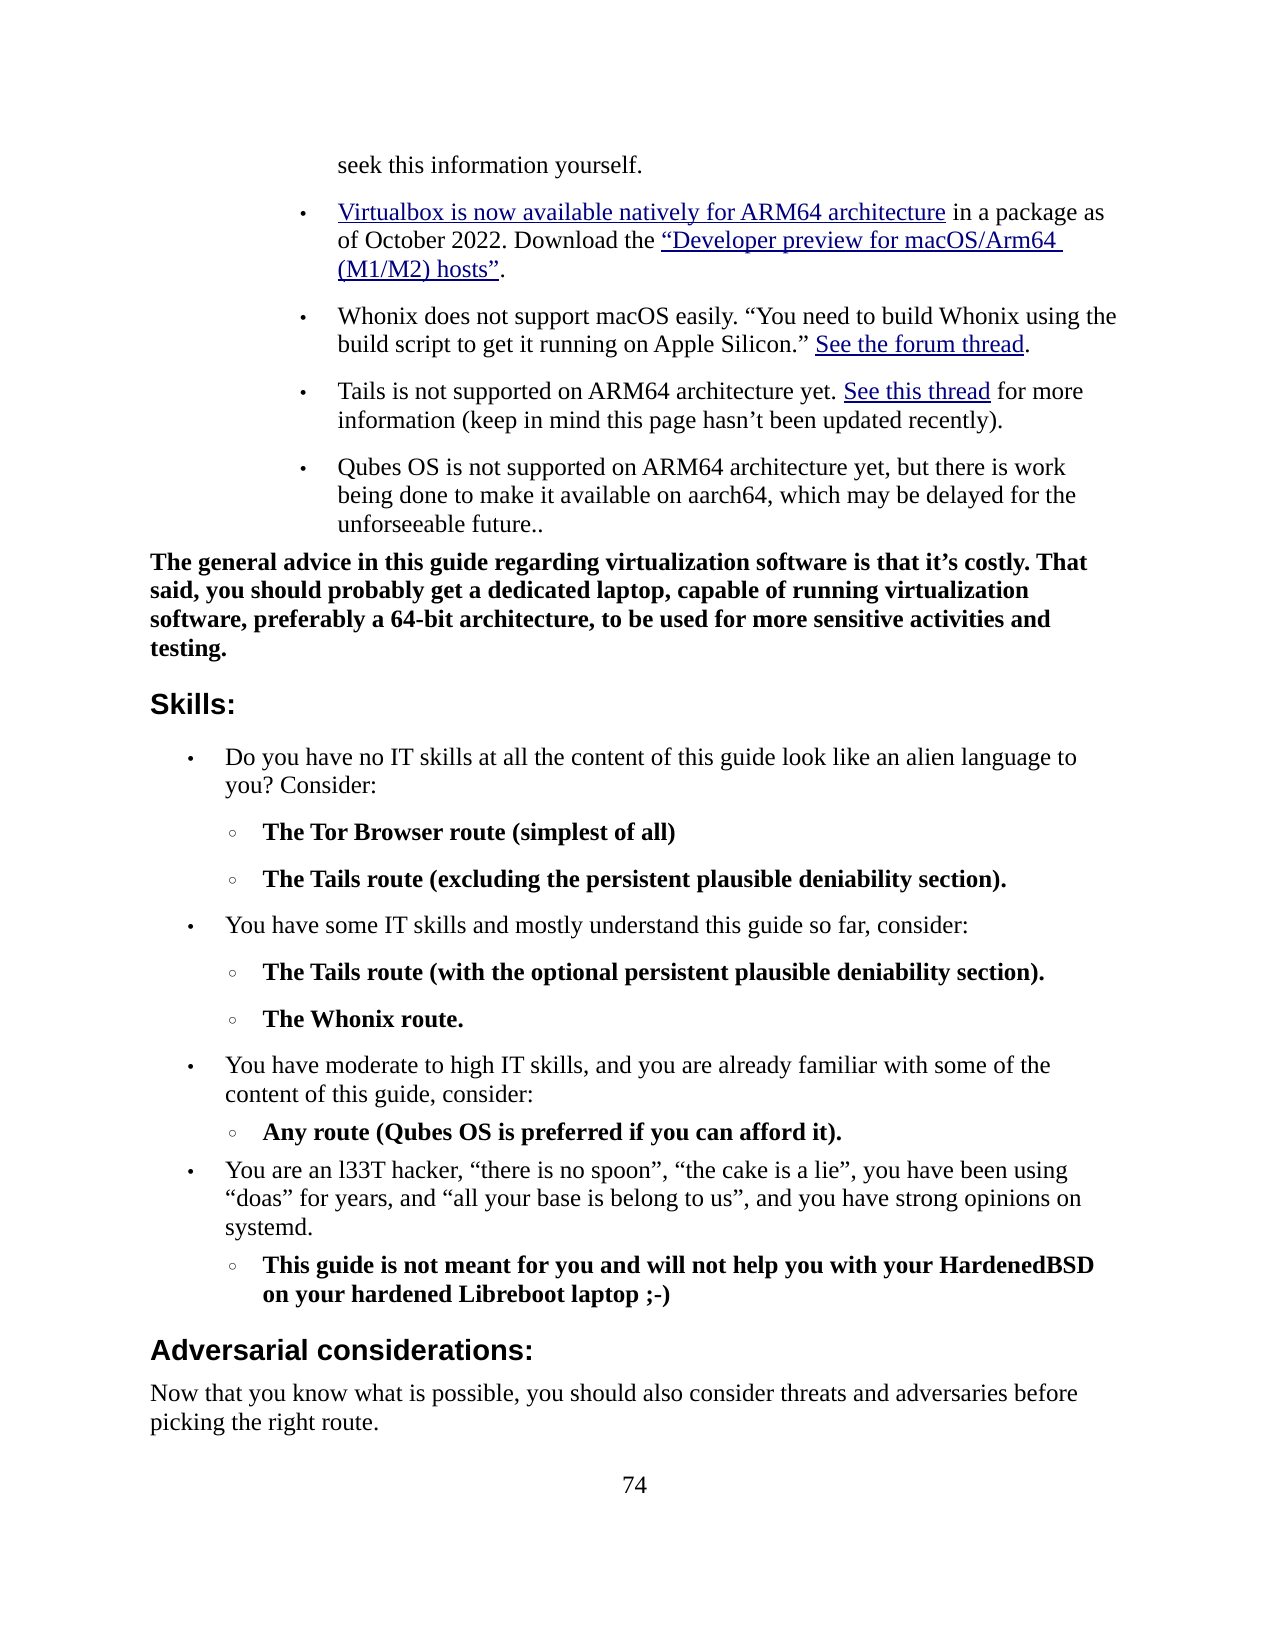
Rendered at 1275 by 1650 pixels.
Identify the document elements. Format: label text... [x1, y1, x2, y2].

list The Whonix route. [225, 1004, 1125, 1033]
text The general advice in this guide regarding virtualization software is that it’s costly. That said, you should probably get a dedicated laptop, capable of running virtualization software, preferably a 64-bit architecture, to be used for more sensitive activities and testing. [150, 547, 1125, 662]
subtitle Skills: [150, 687, 1125, 720]
list Do you have no IT skills at all the content of this guide look like an alien language to you? Consider: [187, 742, 1125, 799]
list The Tails route (with the optional persistent plausible deniability section). [225, 957, 1125, 986]
text Now that you know what is possible, you should also consider threats and adversaries before picking the right route. [150, 1378, 1125, 1436]
list The Tails route (excluding the persistent plausible deniability section). [225, 864, 1125, 893]
list Whonix does not support macOS easily. “You need to build Whonix using the build script to get it running on Apple Silicon.” See the forum thread. [300, 301, 1125, 358]
list This guide is not meant for you and will not help you with your HardenedBSD on your hardened Libreboot laptop ;-) [225, 1250, 1125, 1307]
list You have some IT skills and mostly understand this guide so far, consider: [187, 911, 1125, 939]
list seek this information yourself. [300, 150, 1125, 179]
list The Tor Browser route (simplest of all) [225, 817, 1125, 846]
list Virtualbox is now available natively for ARM64 architecture in a package as of October 2022. Download the “Developer preview for macOS/Arm64 (M1/M2) hosts”. [300, 197, 1125, 283]
list Any route (Qubes OS is preferred if you can afford it). [225, 1117, 1125, 1146]
list You are an l33T hacker, “there is no spoon”, “the cake is a lie”, you have been using “doas” for years, and “all your base is belong to us”, and you have strong opinions on systemd. [187, 1155, 1125, 1241]
list You have moderate to high IT skills, and you are already familiar with some of the content of this guide, consider: [187, 1051, 1125, 1108]
subtitle Adversarial considerations: [150, 1332, 1125, 1366]
list Tails is not supported on ARM64 architecture yet. See this thread for more information (keep in mind this page hasn’t been updated recently). [300, 376, 1125, 434]
list Qubes OS is not supported on ARM64 architecture yet, but there is work being done to make it available on aarch64, which may be delayed for the unforseeable future.. [300, 452, 1125, 538]
